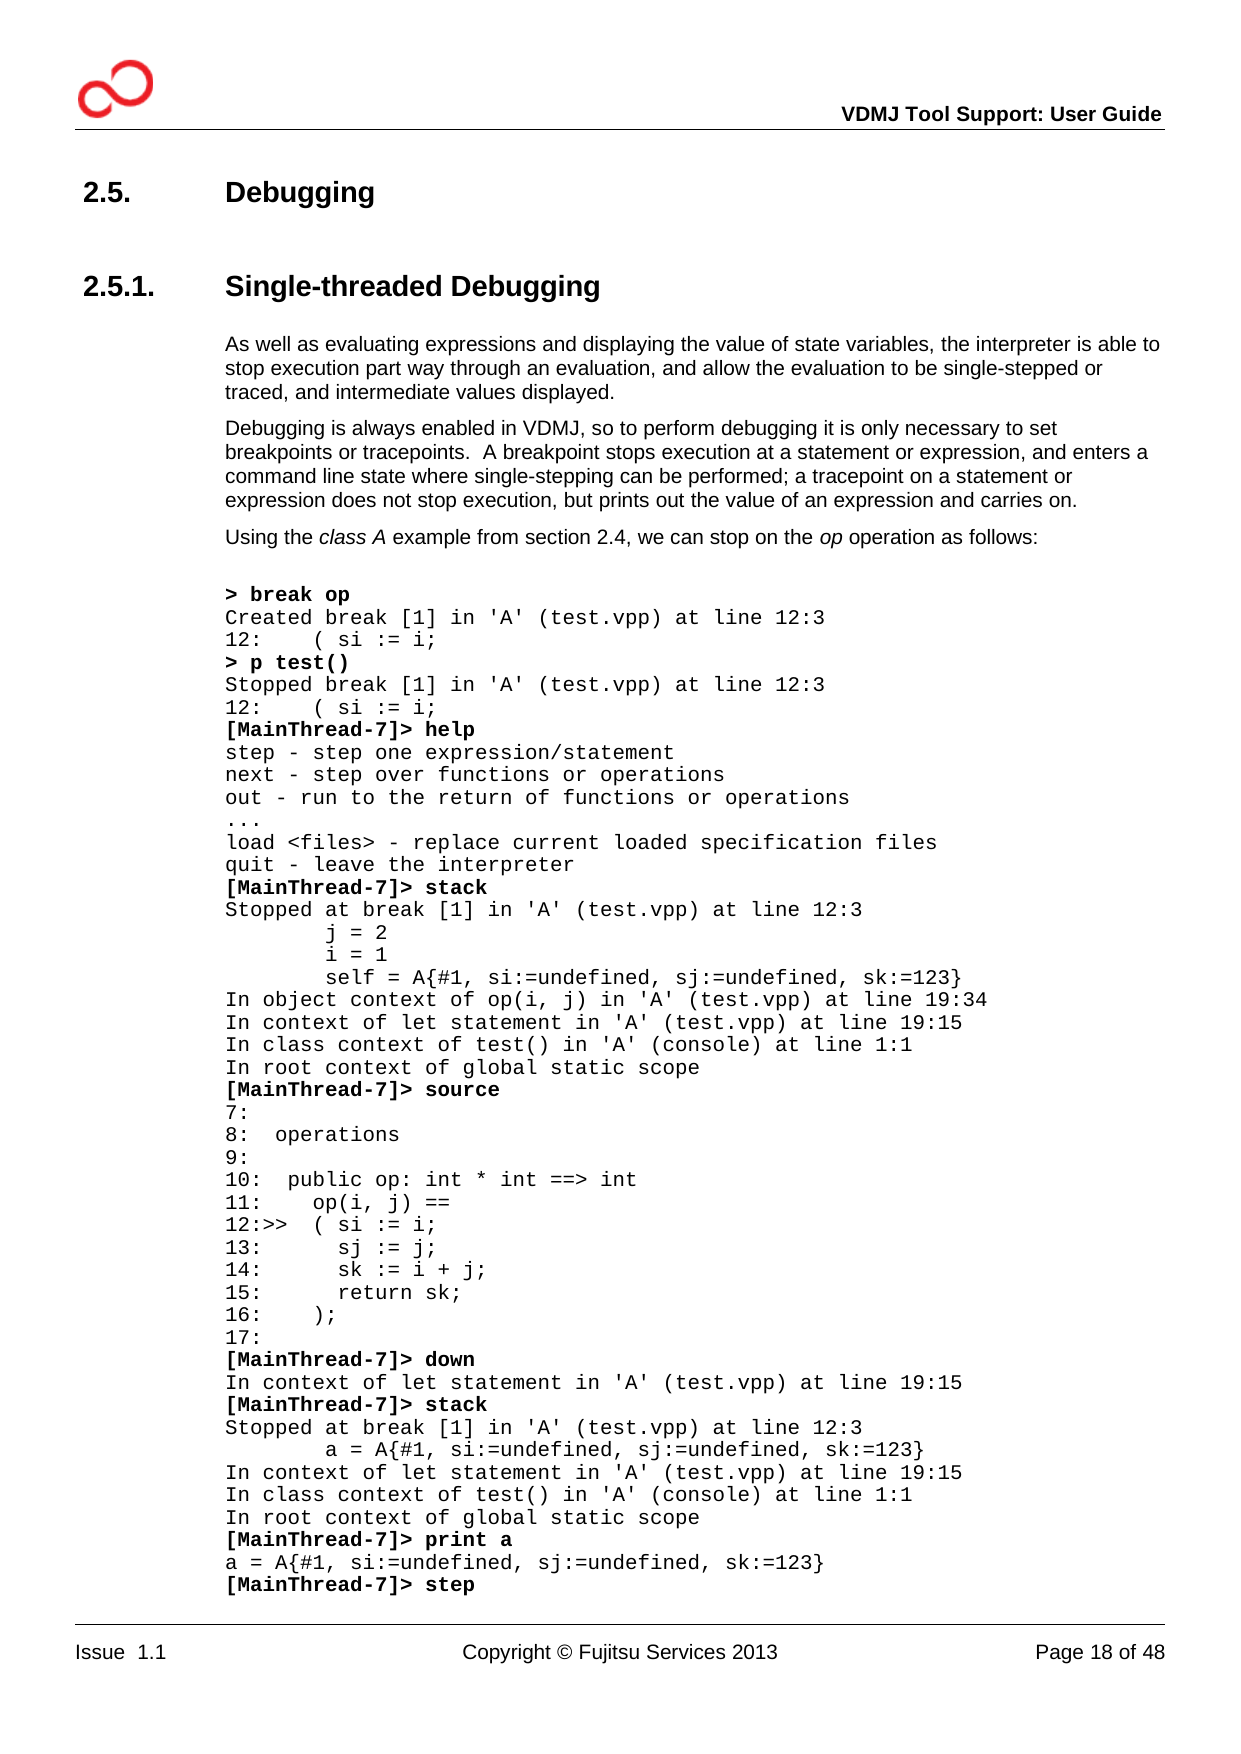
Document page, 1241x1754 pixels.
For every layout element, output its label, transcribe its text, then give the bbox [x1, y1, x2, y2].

text In class context of test() in 'A' (console) at line 1:1 [225, 1034, 1165, 1056]
text 7: [225, 1101, 1165, 1124]
text Created break [1] in 'A' (test.vpp) at line 12:3 [225, 606, 1165, 629]
text [MainThread-7]> help [225, 719, 1165, 741]
text [MainThread-7]> stack [225, 876, 1165, 899]
text quit - leave the interpreter [225, 854, 1165, 876]
text In object context of op(i, j) in 'A' (test.vpp) at line 19:34 [225, 989, 1165, 1011]
text Using the class A example from section 2.4, we can stop on the op operation as follows: [225, 525, 1165, 549]
text [MainThread-7]> print a [225, 1529, 1165, 1551]
text a = A{#1, si:=undefined, sj:=undefined, sk:=123} [225, 1439, 1165, 1461]
text 9: [225, 1146, 1165, 1169]
text 15: return sk; [225, 1281, 1165, 1304]
text self = A{#1, si:=undefined, sj:=undefined, sk:=123} [225, 966, 1165, 989]
text > break op [225, 584, 1165, 606]
text Stopped at break [1] in 'A' (test.vpp) at line 12:3 [225, 1416, 1165, 1439]
text 14: sk := i + j; [225, 1259, 1165, 1281]
text 12: ( si := i; [225, 696, 1165, 719]
text next - step over functions or operations [225, 764, 1165, 786]
text 10: public op: int * int ==> int [225, 1169, 1165, 1191]
text 12: ( si := i; [225, 629, 1165, 651]
text In context of let statement in 'A' (test.vpp) at line 19:15 [225, 1371, 1165, 1394]
text 11: op(i, j) == [225, 1191, 1165, 1214]
text Stopped at break [1] in 'A' (test.vpp) at line 12:3 [225, 899, 1165, 921]
text [MainThread-7]> down [225, 1349, 1165, 1371]
text In root context of global static scope [225, 1056, 1165, 1079]
picture [78, 52, 153, 128]
text 17: [225, 1326, 1165, 1349]
text As well as evaluating expressions and displaying the value of state variables, the interpreter is able to stop execution part way through an evaluation, and allow the evaluation to be single-stepped or traced, and intermediate values displayed. [225, 332, 1165, 404]
text In root context of global static scope [225, 1506, 1165, 1529]
text a = A{#1, si:=undefined, sj:=undefined, sk:=123} [225, 1551, 1165, 1574]
text > p test() [225, 651, 1165, 674]
text i = 1 [225, 944, 1165, 966]
text In context of let statement in 'A' (test.vpp) at line 19:15 [225, 1461, 1165, 1484]
text step - step one expression/statement [225, 741, 1165, 764]
text In class context of test() in 'A' (console) at line 1:1 [225, 1484, 1165, 1506]
subtitle Single-threaded Debugging [75, 269, 1165, 302]
text 12:>> ( si := i; [225, 1214, 1165, 1236]
subtitle Debugging [75, 175, 1165, 209]
text 13: sj := j; [225, 1236, 1165, 1259]
text out - run to the return of functions or operations [225, 786, 1165, 809]
text In context of let statement in 'A' (test.vpp) at line 19:15 [225, 1011, 1165, 1034]
text [MainThread-7]> stack [225, 1394, 1165, 1416]
text load <files> - replace current loaded specification files [225, 831, 1165, 854]
text Debugging is always enabled in VDMJ, so to perform debugging it is only necessary to set breakpoints or tracepoints. A breakpoint stops execution at a statement or expression, and enters a command line state where single-stepping can be performed; a tracepoint on a statement or expression does not stop execution, but prints out the value of an expression and carries on. [225, 417, 1165, 512]
text j = 2 [225, 921, 1165, 944]
text Stopped break [1] in 'A' (test.vpp) at line 12:3 [225, 674, 1165, 696]
text [MainThread-7]> step [225, 1574, 1165, 1596]
text ... [225, 809, 1165, 831]
text [MainThread-7]> source [225, 1079, 1165, 1101]
text 8: operations [225, 1124, 1165, 1146]
text 16: ); [225, 1304, 1165, 1326]
